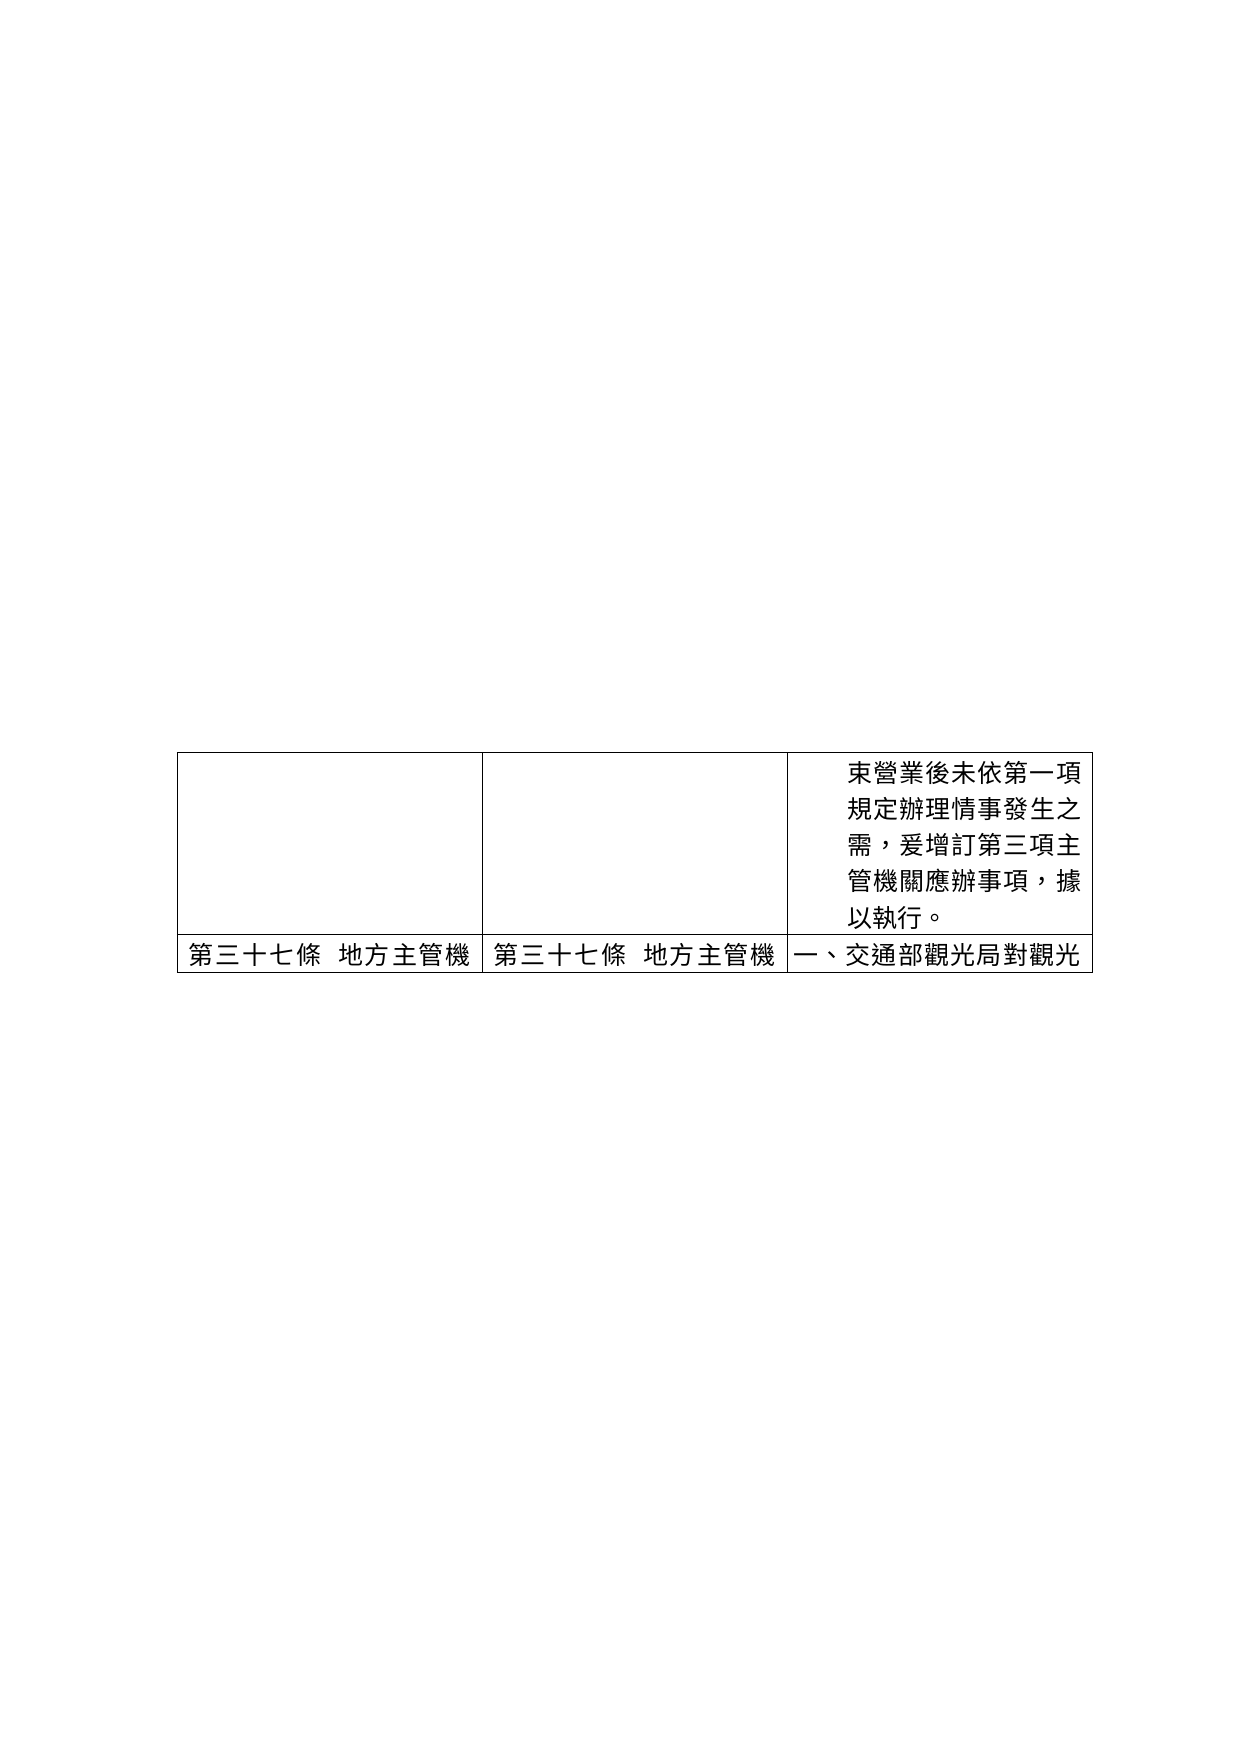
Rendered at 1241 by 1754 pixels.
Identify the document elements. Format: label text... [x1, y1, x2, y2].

table_cell 一、交通部觀光局對觀光 [788, 935, 1092, 972]
table_cell 第三十七條 地方主管機 [483, 935, 787, 972]
table_cell 第三十七條 地方主管機 [178, 935, 482, 972]
table_cell [178, 753, 482, 934]
table_cell [483, 753, 787, 934]
table_cell 束營業後未依第一項規定辦理情事發生之需，爰增訂第三項主管機關應辦事項，據以執行。 [788, 753, 1092, 934]
